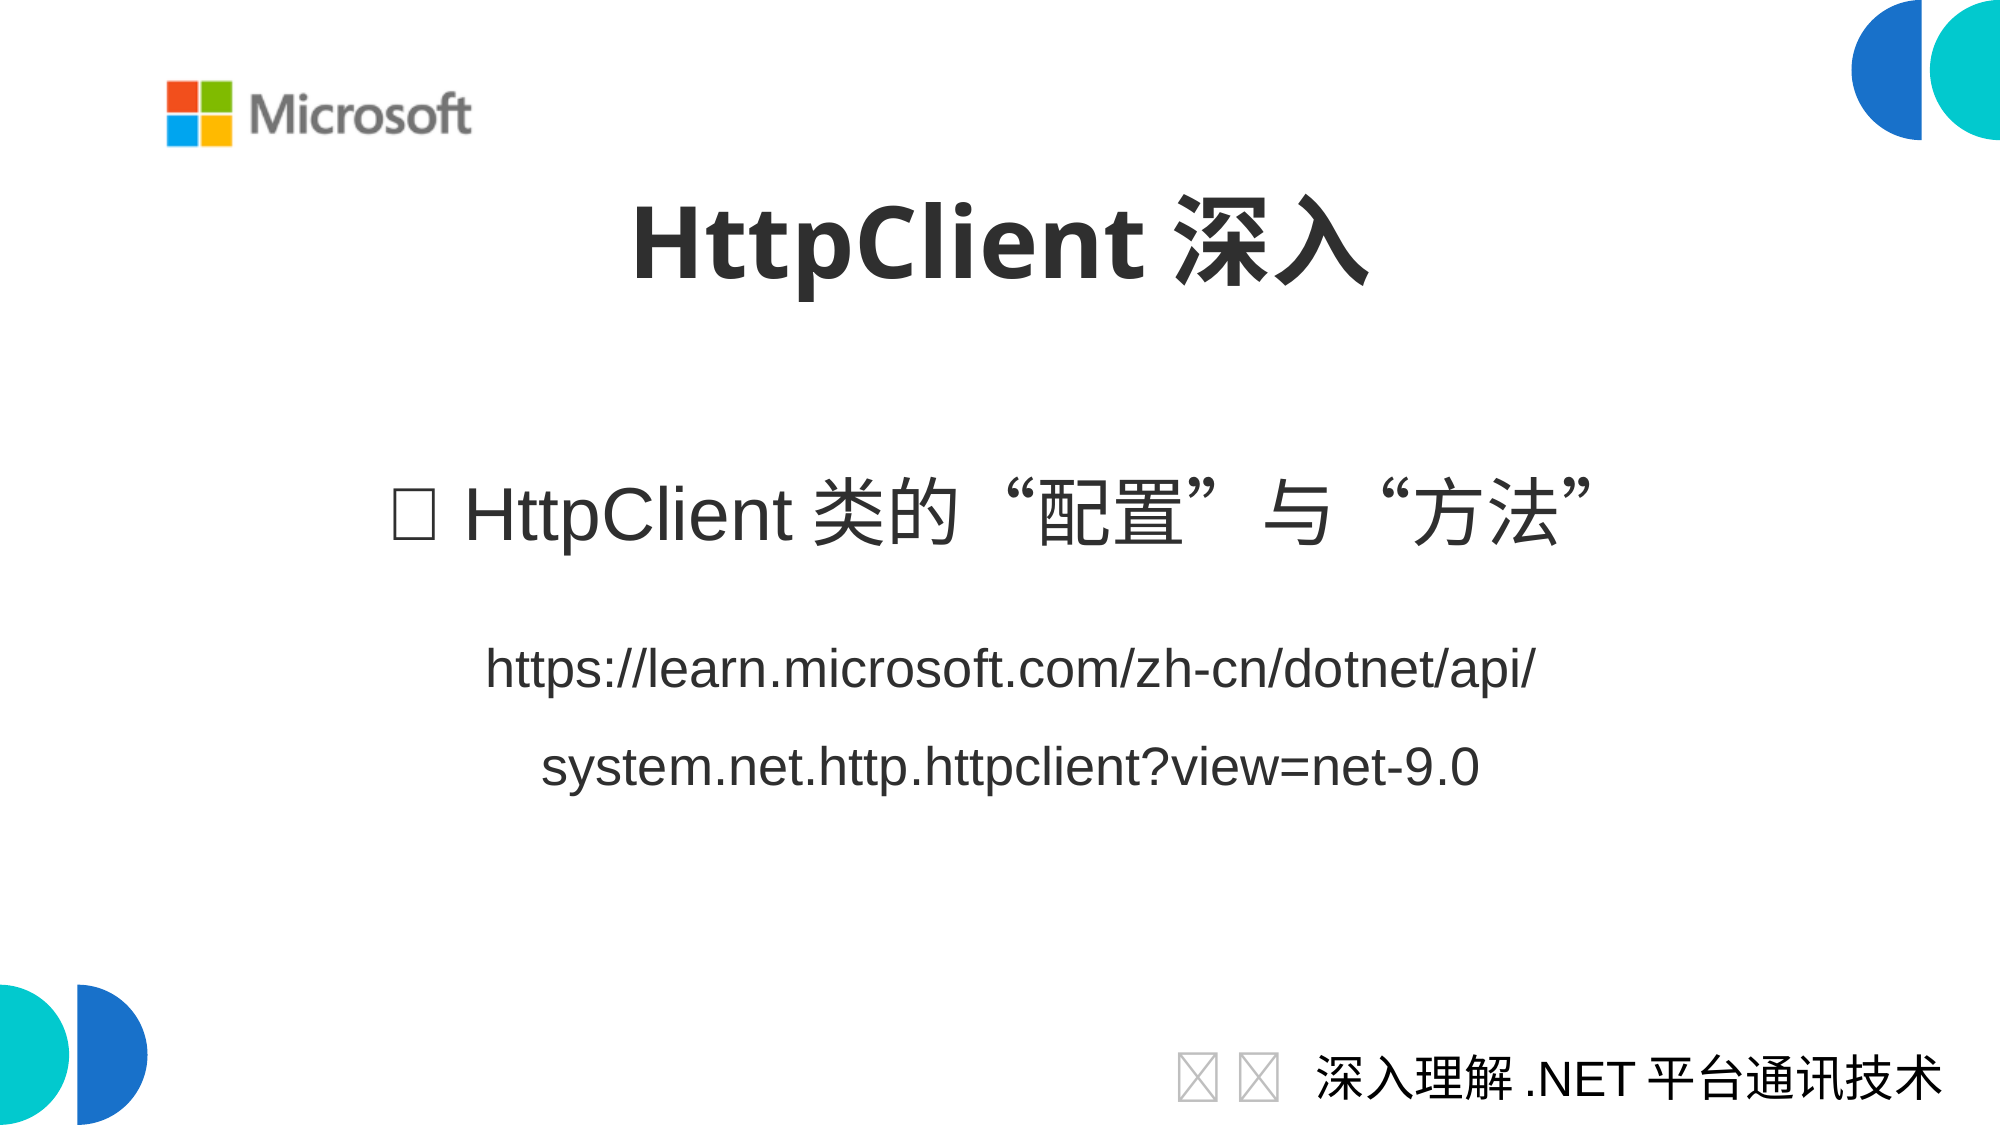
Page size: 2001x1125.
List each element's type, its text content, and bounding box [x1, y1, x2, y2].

title HttpClient深入 [138, 145, 1862, 332]
subtitle 🚀 🚀 深入理解.NET平台通讯技术 [1173, 1046, 1952, 1107]
text_box 🚀 HttpClient类的“配置”与“方法” https://learn.microsoft.com/zh-cn/dotnet/api/system.net.http.httpclient?view=net-9.0 [218, 413, 1805, 626]
picture [85, 41, 552, 189]
